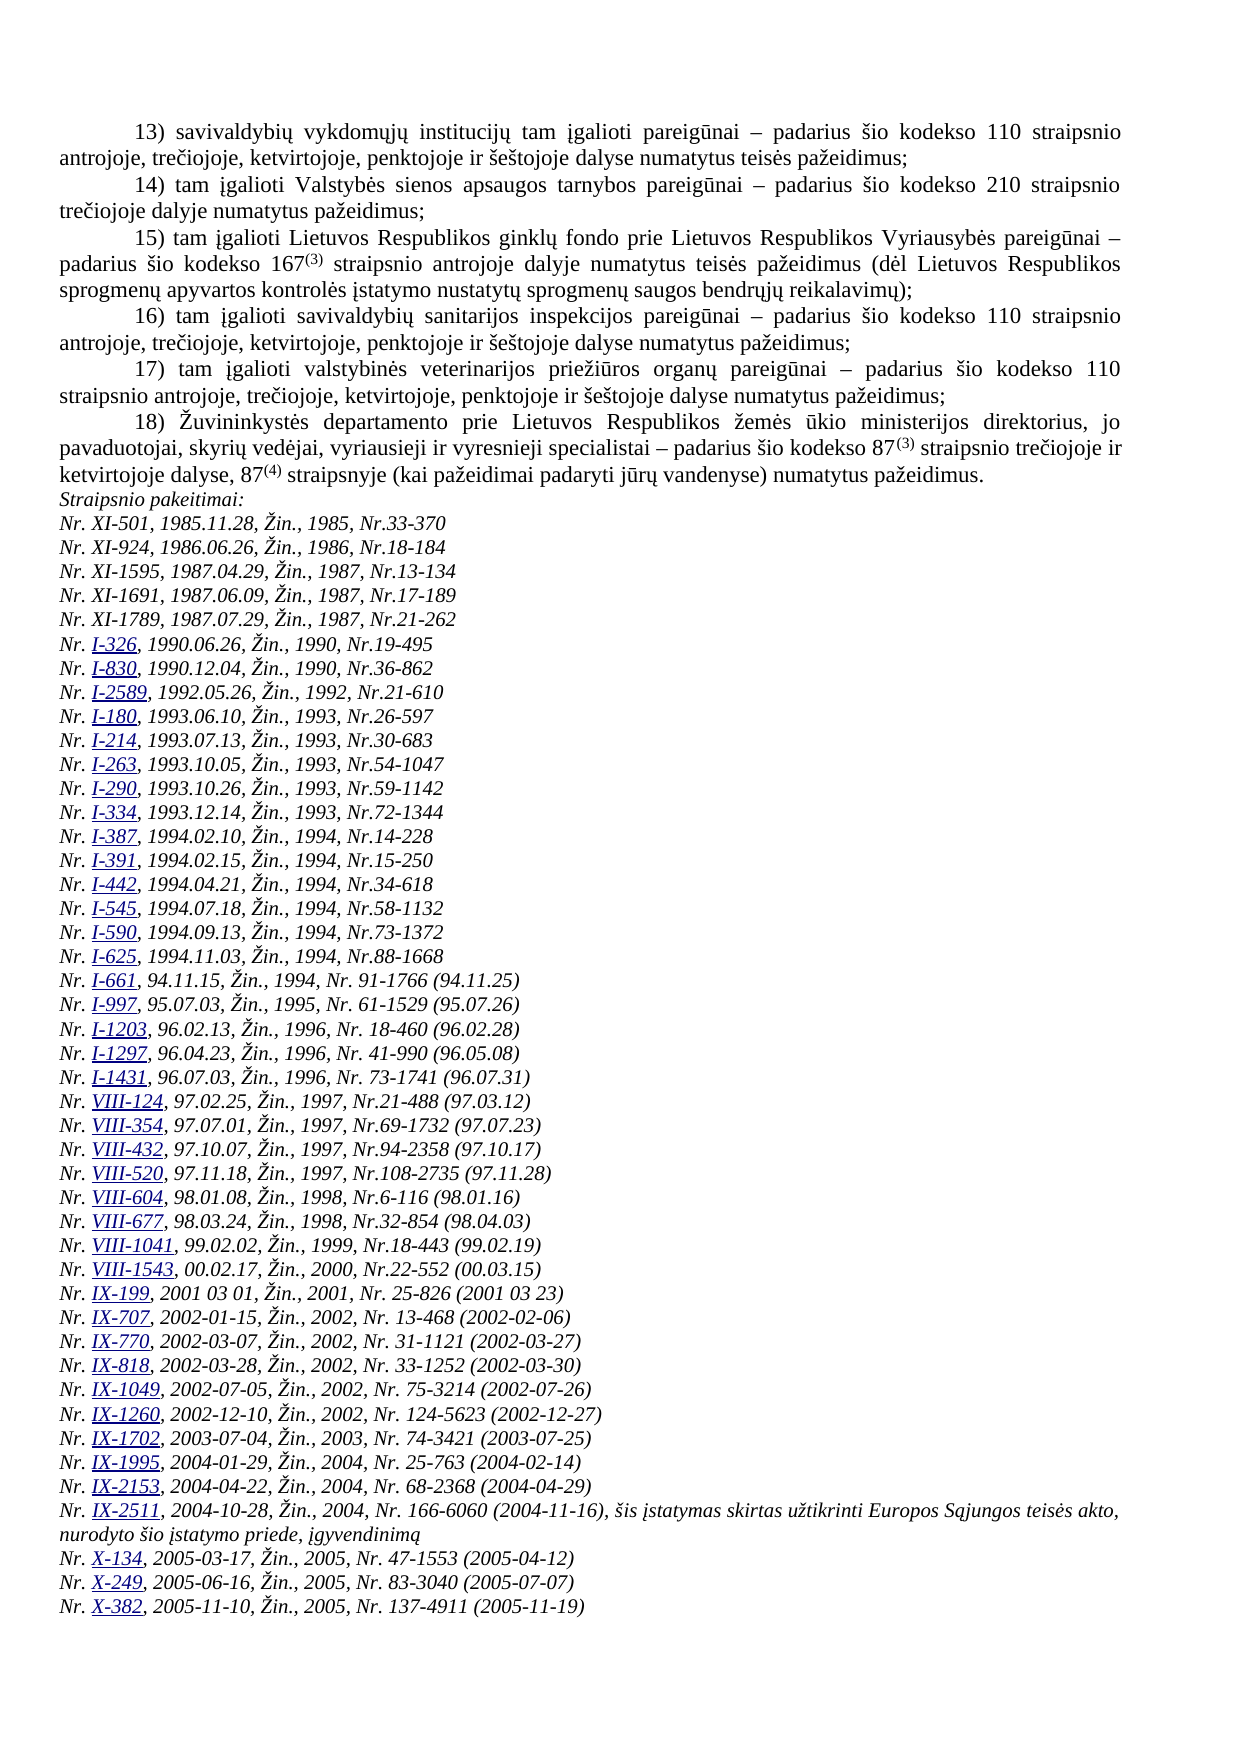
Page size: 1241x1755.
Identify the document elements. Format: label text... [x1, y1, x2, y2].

text Nr. I-830, 1990.12.04, Žin., 1990, Nr.36-862 [59, 656, 1122, 679]
text Straipsnio pakeitimai: [59, 487, 1122, 511]
text 14) tam įgalioti Valstybės sienos apsaugos tarnybos pareigūnai – padarius šio kodekso 210 straipsnio trečiojoje dalyje numatytus pažeidimus; [59, 171, 1122, 223]
text Nr. I-1431, 96.07.03, Žin., 1996, Nr. 73-1741 (96.07.31) [59, 1064, 1122, 1089]
text Nr. I-442, 1994.04.21, Žin., 1994, Nr.34-618 [59, 872, 1122, 896]
text Nr. VIII-124, 97.02.25, Žin., 1997, Nr.21-488 (97.03.12) [59, 1089, 1122, 1113]
text Nr. I-590, 1994.09.13, Žin., 1994, Nr.73-1372 [59, 920, 1122, 944]
text Nr. I-997, 95.07.03, Žin., 1995, Nr. 61-1529 (95.07.26) [59, 992, 1122, 1016]
text Nr. VIII-1543, 00.02.17, Žin., 2000, Nr.22-552 (00.03.15) [59, 1257, 1122, 1281]
text Nr. I-290, 1993.10.26, Žin., 1993, Nr.59-1142 [59, 776, 1122, 800]
text Nr. VIII-677, 98.03.24, Žin., 1998, Nr.32-854 (98.04.03) [59, 1209, 1122, 1233]
text Nr. IX-1995, 2004-01-29, Žin., 2004, Nr. 25-763 (2004-02-14) [59, 1449, 1122, 1474]
text Nr. X-134, 2005-03-17, Žin., 2005, Nr. 47-1553 (2005-04-12) [59, 1546, 1122, 1570]
text Nr. I-263, 1993.10.05, Žin., 1993, Nr.54-1047 [59, 752, 1122, 776]
text Nr. I-661, 94.11.15, Žin., 1994, Nr. 91-1766 (94.11.25) [59, 968, 1122, 992]
text Nr. IX-770, 2002-03-07, Žin., 2002, Nr. 31-1121 (2002-03-27) [59, 1329, 1122, 1353]
text 18) Žuvininkystės departamento prie Lietuvos Respublikos žemės ūkio ministerijos direktorius, jo pavaduotojai, skyrių vedėjai, vyriausieji ir vyresnieji specialistai – padarius šio kodekso 87(3) straipsnio trečiojoje ir ketvirtojoje dalyse, 87(4) straipsnyje (kai pažeidimai padaryti jūrų vandenyse) numatytus pažeidimus. [59, 408, 1122, 487]
text Nr. IX-1702, 2003-07-04, Žin., 2003, Nr. 74-3421 (2003-07-25) [59, 1426, 1122, 1449]
text Nr. IX-707, 2002-01-15, Žin., 2002, Nr. 13-468 (2002-02-06) [59, 1305, 1122, 1329]
text Nr. I-180, 1993.06.10, Žin., 1993, Nr.26-597 [59, 704, 1122, 728]
text Nr. VIII-520, 97.11.18, Žin., 1997, Nr.108-2735 (97.11.28) [59, 1161, 1122, 1185]
text 17) tam įgalioti valstybinės veterinarijos priežiūros organų pareigūnai – padarius šio kodekso 110 straipsnio antrojoje, trečiojoje, ketvirtojoje, penktojoje ir šeštojoje dalyse numatytus pažeidimus; [59, 355, 1122, 408]
text Nr. VIII-354, 97.07.01, Žin., 1997, Nr.69-1732 (97.07.23) [59, 1113, 1122, 1137]
text Nr. I-326, 1990.06.26, Žin., 1990, Nr.19-495 [59, 631, 1122, 656]
text Nr. VIII-1041, 99.02.02, Žin., 1999, Nr.18-443 (99.02.19) [59, 1233, 1122, 1257]
text Nr. XI-1595, 1987.04.29, Žin., 1987, Nr.13-134 [59, 559, 1122, 583]
text Nr. I-387, 1994.02.10, Žin., 1994, Nr.14-228 [59, 824, 1122, 848]
text Nr. IX-2153, 2004-04-22, Žin., 2004, Nr. 68-2368 (2004-04-29) [59, 1474, 1122, 1498]
text Nr. VIII-604, 98.01.08, Žin., 1998, Nr.6-116 (98.01.16) [59, 1185, 1122, 1209]
text Nr. IX-1260, 2002-12-10, Žin., 2002, Nr. 124-5623 (2002-12-27) [59, 1401, 1122, 1426]
text Nr. IX-2511, 2004-10-28, Žin., 2004, Nr. 166-6060 (2004-11-16), šis įstatymas skirtas užtikrinti Europos Sąjungos teisės akto, nurodyto šio įstatymo priede, įgyvendinimą [59, 1498, 1122, 1546]
text Nr. XI-1789, 1987.07.29, Žin., 1987, Nr.21-262 [59, 607, 1122, 631]
text Nr. X-382, 2005-11-10, Žin., 2005, Nr. 137-4911 (2005-11-19) [59, 1594, 1122, 1618]
text Nr. I-1203, 96.02.13, Žin., 1996, Nr. 18-460 (96.02.28) [59, 1016, 1122, 1041]
text Nr. X-249, 2005-06-16, Žin., 2005, Nr. 83-3040 (2005-07-07) [59, 1570, 1122, 1594]
text Nr. IX-818, 2002-03-28, Žin., 2002, Nr. 33-1252 (2002-03-30) [59, 1353, 1122, 1377]
text Nr. I-334, 1993.12.14, Žin., 1993, Nr.72-1344 [59, 800, 1122, 824]
text Nr. XI-501, 1985.11.28, Žin., 1985, Nr.33-370 [59, 511, 1122, 535]
text Nr. IX-199, 2001 03 01, Žin., 2001, Nr. 25-826 (2001 03 23) [59, 1281, 1122, 1305]
text 16) tam įgalioti savivaldybių sanitarijos inspekcijos pareigūnai – padarius šio kodekso 110 straipsnio antrojoje, trečiojoje, ketvirtojoje, penktojoje ir šeštojoje dalyse numatytus pažeidimus; [59, 303, 1122, 355]
text Nr. I-625, 1994.11.03, Žin., 1994, Nr.88-1668 [59, 944, 1122, 968]
text 13) savivaldybių vykdomųjų institucijų tam įgalioti pareigūnai – padarius šio kodekso 110 straipsnio antrojoje, trečiojoje, ketvirtojoje, penktojoje ir šeštojoje dalyse numatytus teisės pažeidimus; [59, 118, 1122, 171]
text Nr. VIII-432, 97.10.07, Žin., 1997, Nr.94-2358 (97.10.17) [59, 1137, 1122, 1161]
text Nr. I-391, 1994.02.15, Žin., 1994, Nr.15-250 [59, 848, 1122, 872]
text Nr. I-1297, 96.04.23, Žin., 1996, Nr. 41-990 (96.05.08) [59, 1041, 1122, 1064]
text Nr. XI-924, 1986.06.26, Žin., 1986, Nr.18-184 [59, 535, 1122, 559]
text Nr. IX-1049, 2002-07-05, Žin., 2002, Nr. 75-3214 (2002-07-26) [59, 1377, 1122, 1401]
text Nr. I-214, 1993.07.13, Žin., 1993, Nr.30-683 [59, 728, 1122, 752]
text Nr. I-2589, 1992.05.26, Žin., 1992, Nr.21-610 [59, 679, 1122, 704]
text Nr. I-545, 1994.07.18, Žin., 1994, Nr.58-1132 [59, 896, 1122, 920]
text Nr. XI-1691, 1987.06.09, Žin., 1987, Nr.17-189 [59, 583, 1122, 607]
text 15) tam įgalioti Lietuvos Respublikos ginklų fondo prie Lietuvos Respublikos Vyriausybės pareigūnai – padarius šio kodekso 167(3) straipsnio antrojoje dalyje numatytus teisės pažeidimus (dėl Lietuvos Respublikos sprogmenų apyvartos kontrolės įstatymo nustatytų sprogmenų saugos bendrųjų reikalavimų); [59, 223, 1122, 303]
